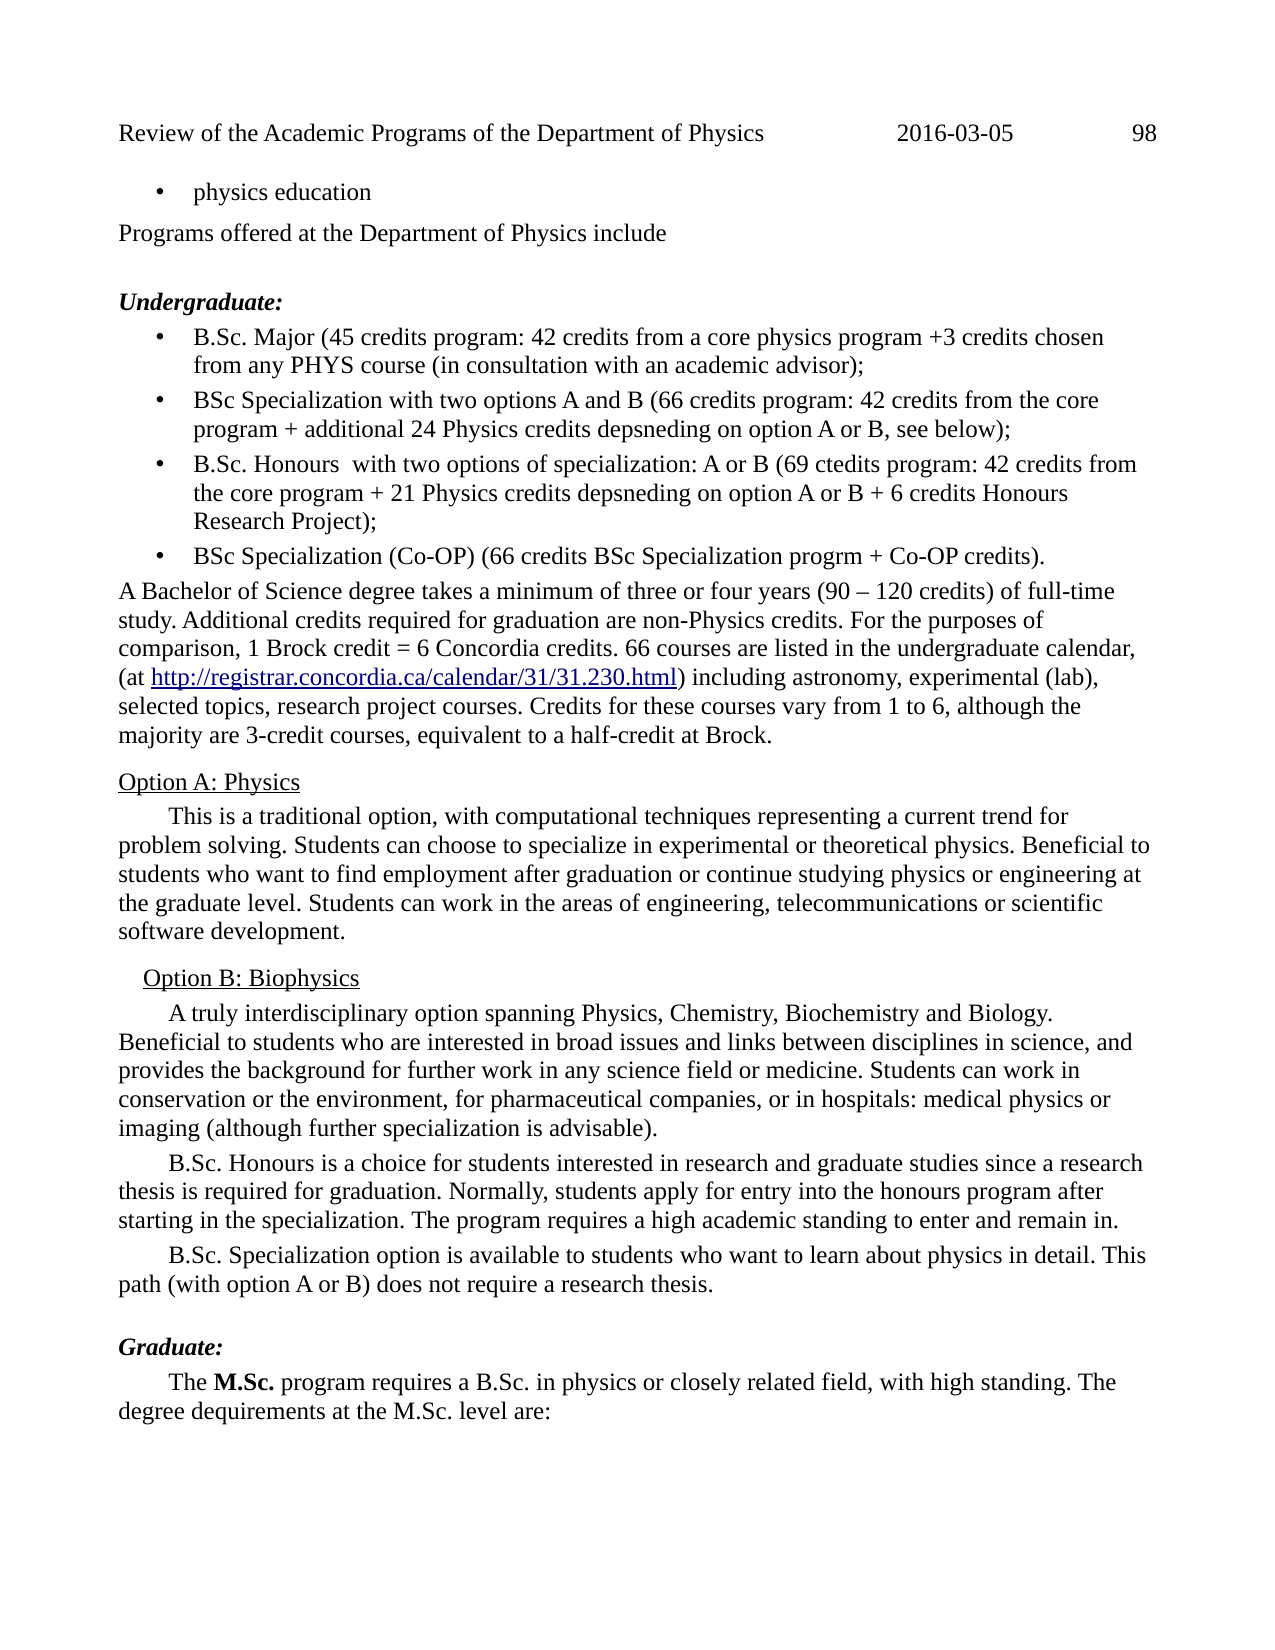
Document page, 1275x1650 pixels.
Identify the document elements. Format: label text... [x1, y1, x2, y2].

text B.Sc. Specialization option is available to students who want to learn about physics in detail. This path (with option A or B) does not require a research thesis. [118, 1240, 1157, 1297]
text Option A: Physics [118, 767, 1157, 795]
list BSc Specialization with two options A and B (66 credits program: 42 credits from the core program + additional 24 Physics credits depsneding on option A or B, see below); [156, 385, 1157, 443]
text Undergraduate: [118, 287, 1157, 316]
text The M.Sc. program requires a B.Sc. in physics or closely related field, with high standing. The degree dequirements at the M.Sc. level are: [118, 1367, 1157, 1424]
text Graduate: [118, 1332, 1157, 1361]
text Programs offered at the Department of Physics include [118, 218, 1157, 246]
text This is a traditional option, with computational techniques representing a current trend for problem solving. Students can choose to specialize in experimental or theoretical physics. Beneficial to students who want to find employment after graduation or continue studying physics or engineering at the graduate level. Students can work in the areas of engineering, telecommunications or scientific software development. [118, 801, 1157, 945]
text Option B: Biophysics [93, 963, 1157, 992]
list B.Sc. Honours with two options of specialization: A or B (69 ctedits program: 42 credits from the core program + 21 Physics credits depsneding on option A or B + 6 credits Honours Research Project); [156, 449, 1157, 535]
text B.Sc. Honours is a choice for students interested in research and graduate studies since a research thesis is required for graduation. Normally, students apply for entry into the honours program after starting in the specialization. The program requires a high academic standing to enter and remain in. [118, 1148, 1157, 1234]
text A Bachelor of Science degree takes a minimum of three or four years (90 – 120 credits) of full-time study. Additional credits required for graduation are non-Physics credits. For the purposes of comparison, 1 Brock credit = 6 Concordia credits. 66 courses are listed in the undergraduate calendar, (at http://registrar.concordia.ca/calendar/31/31.230.html) including astronomy, experimental (lab), selected topics, research project courses. Credits for these courses vary from 1 to 6, although the majority are 3-credit courses, equivalent to a half-credit at Brock. [118, 576, 1157, 748]
list B.Sc. Major (45 credits program: 42 credits from a core physics program +3 credits chosen from any PHYS course (in consultation with an academic advisor); [156, 322, 1157, 379]
text A truly interdisciplinary option spanning Physics, Chemistry, Biochemistry and Biology. Beneficial to students who are interested in broad issues and links between disciplines in science, and provides the background for further work in any science field or medicine. Students can work in conservation or the environment, for pharmaceutical companies, or in hospitals: medical physics or imaging (although further specialization is advisable). [118, 998, 1157, 1142]
list physics education [156, 177, 1157, 206]
list BSc Specialization (Co-OP) (66 credits BSc Specialization progrm + Co-OP credits). [156, 541, 1157, 570]
